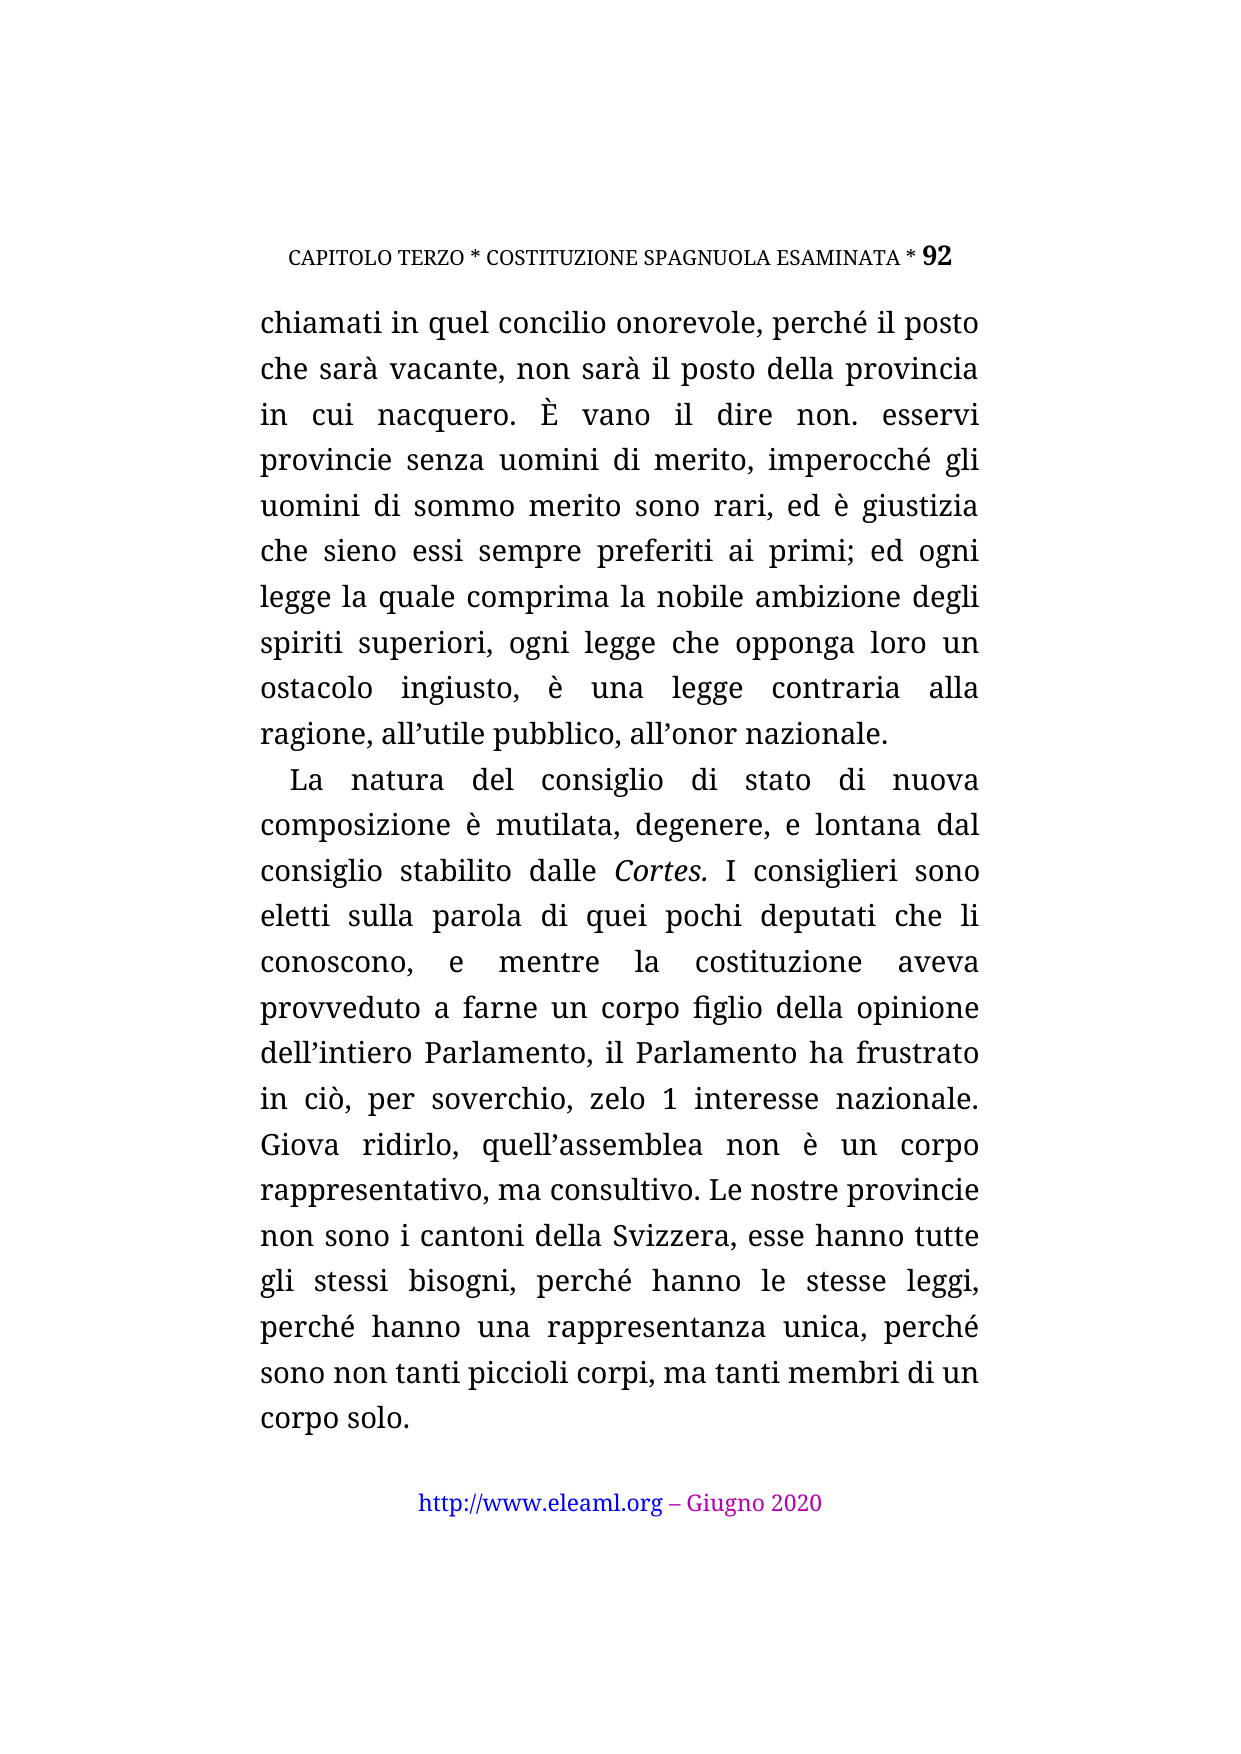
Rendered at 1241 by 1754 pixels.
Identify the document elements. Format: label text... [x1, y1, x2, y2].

text La natura del consiglio di stato di nuova composizione è mutilata, degenere, e lontana dal consiglio stabilito dalle Cortes. I consiglieri sono eletti sulla parola di quei pochi deputati che li conoscono, e mentre la costituzione aveva provveduto a farne un corpo figlio della opinione dell’intiero Parlamento, il Parlamento ha frustrato in ciò, per soverchio, zelo 1 interesse nazionale. Giova ridirlo, quell’assemblea non è un corpo rappresentativo, ma consultivo. Le nostre provincie non sono i cantoni della Svizzera, esse hanno tutte gli stessi bisogni, perché hanno le stesse leggi, perché hanno una rappresentanza unica, perché sono non tanti piccioli corpi, ma tanti membri di un corpo solo. [260, 759, 980, 1437]
text chiamati in quel concilio onorevole, perché il posto che sarà vacante, non sarà il posto della provincia in cui nacquero. È vano il dire non. esservi provincie senza uomini di merito, imperocché gli uomini di sommo merito sono rari, ed è giustizia che sieno essi sempre preferiti ai primi; ed ogni legge la quale comprima la nobile ambizione degli spiriti superiori, ogni legge che opponga loro un ostacolo ingiusto, è una legge contraria alla ragione, all’utile pubblico, all’onor nazionale. [260, 303, 980, 753]
